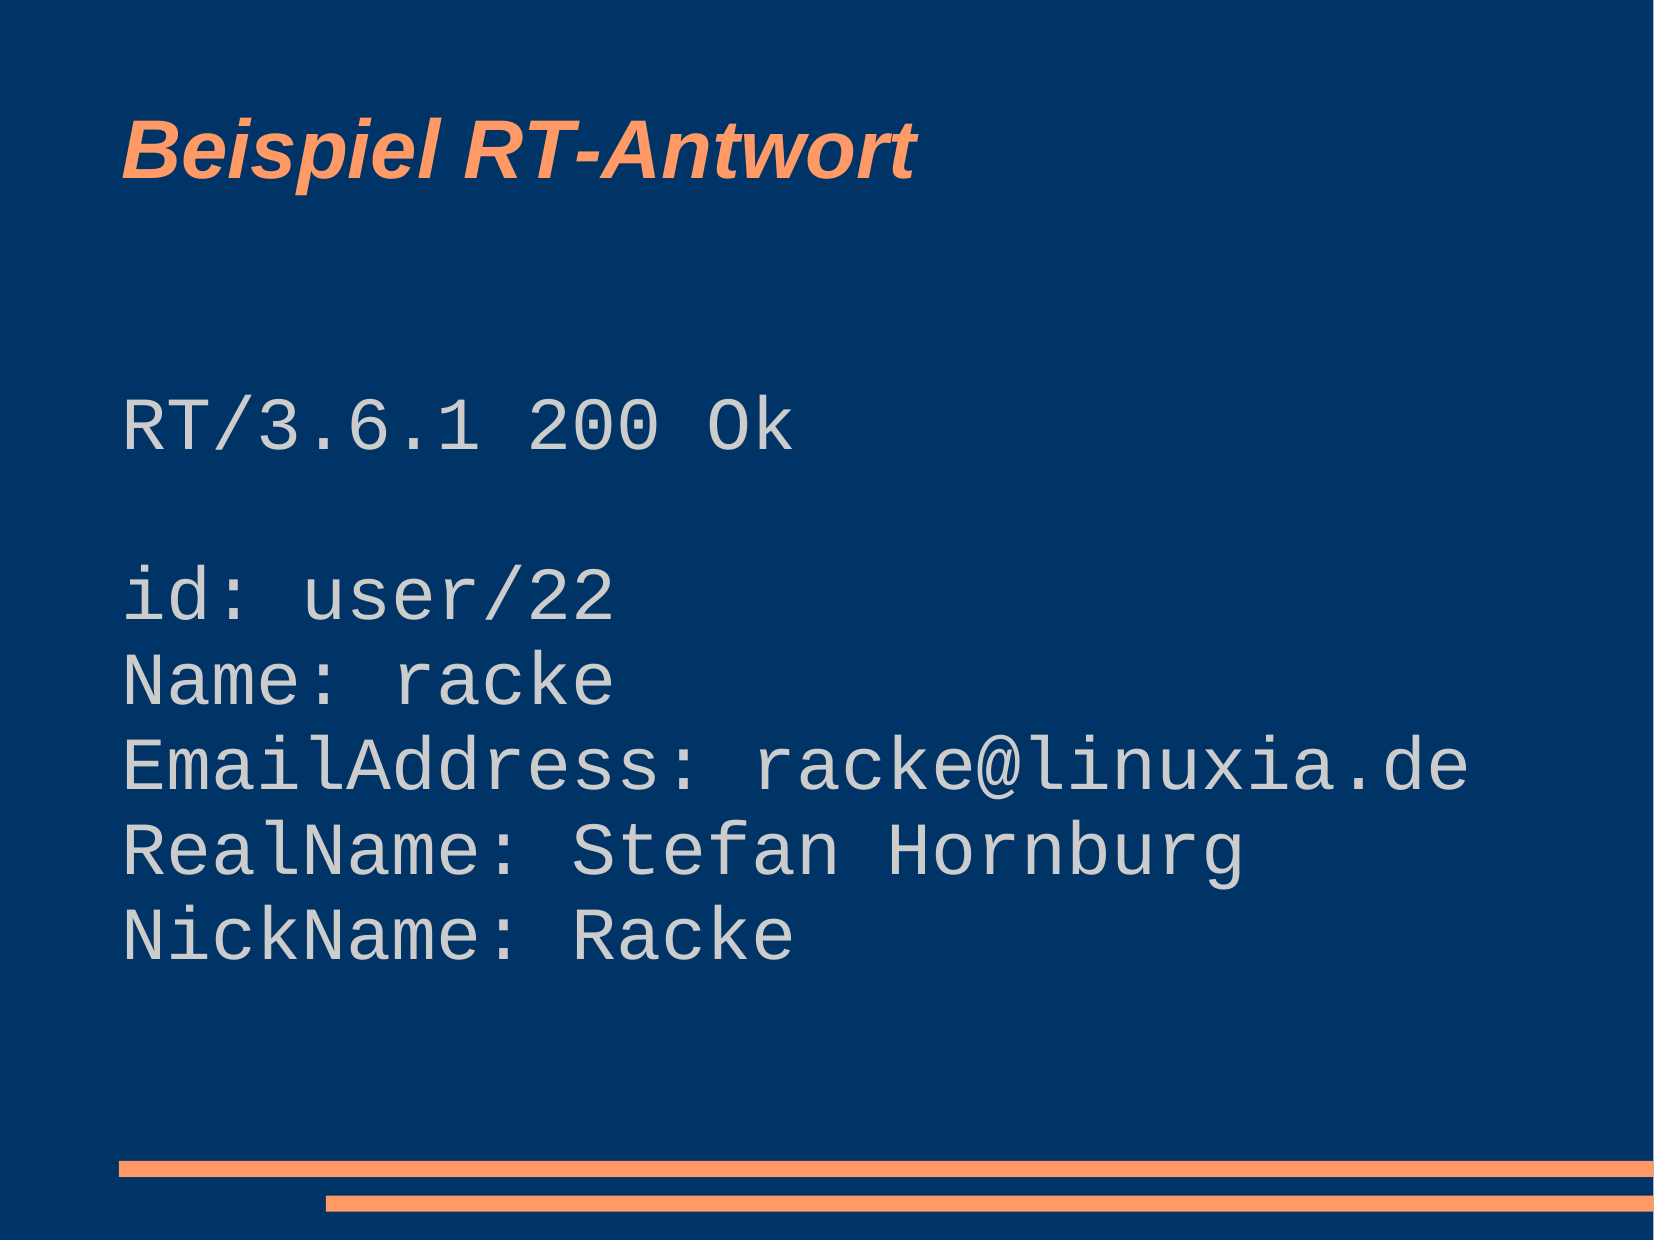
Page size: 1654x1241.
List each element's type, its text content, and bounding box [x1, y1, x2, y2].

title Beispiel RT-Antwort [121, 46, 1534, 254]
subtitle RT/3.6.1 200 Ok id: user/22 Name: racke EmailAddress: racke@linuxia.de RealName: Stefan Hornburg NickName: Racke [121, 329, 1561, 1125]
